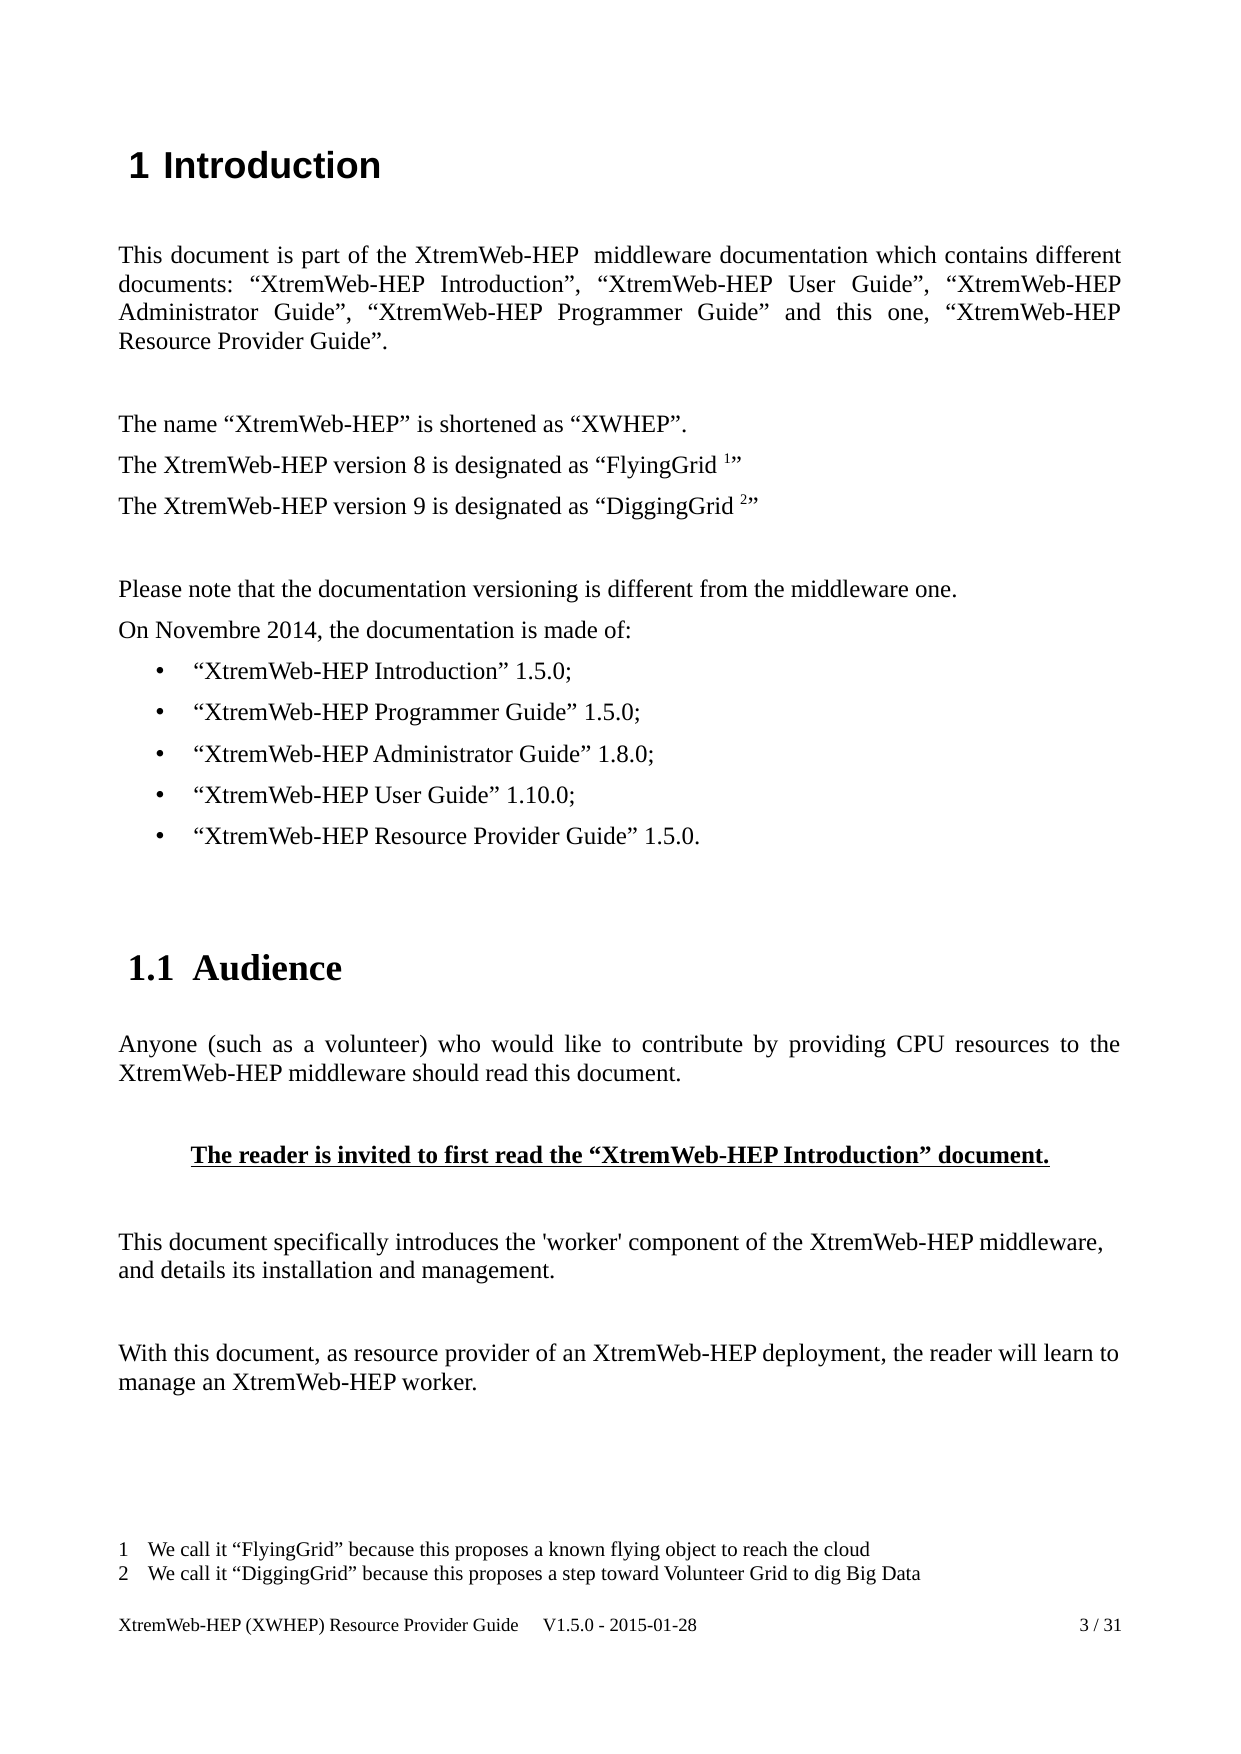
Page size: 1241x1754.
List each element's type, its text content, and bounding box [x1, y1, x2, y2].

list “XtremWeb-HEP Resource Provider Guide” 1.5.0. [156, 821, 1122, 850]
text This document is part of the XtremWeb-HEP middleware documentation which contains different documents: “XtremWeb-HEP Introduction”, “XtremWeb-HEP User Guide”, “XtremWeb-HEP Administrator Guide”, “XtremWeb-HEP Programmer Guide” and this one, “XtremWeb-HEP Resource Provider Guide”. [118, 240, 1122, 355]
list “XtremWeb-HEP Introduction” 1.5.0; [156, 656, 1122, 685]
text On Novembre 2014, the documentation is made of: [118, 615, 1122, 644]
subtitle Audience [118, 945, 1122, 988]
text The XtremWeb-HEP version 8 is designated as “FlyingGrid ” [118, 450, 1122, 479]
text With this document, as resource provider of an XtremWeb-HEP deployment, the reader will learn to manage an XtremWeb-HEP worker. [118, 1338, 1122, 1396]
text This document specifically introduces the 'worker' component of the XtremWeb-HEP middleware, and details its installation and management. [118, 1227, 1122, 1284]
text Anyone (such as a volunteer) who would like to contribute by providing CPU resources to the XtremWeb-HEP middleware should read this document. [118, 1029, 1122, 1087]
list “XtremWeb-HEP User Guide” 1.10.0; [156, 780, 1122, 809]
list “XtremWeb-HEP Programmer Guide” 1.5.0; [156, 697, 1122, 726]
text The name “XtremWeb-HEP” is shortened as “XWHEP”. [118, 409, 1122, 437]
text We call it “DiggingGrid” because this proposes a step toward Volunteer Grid to dig Big Data [118, 1561, 1122, 1585]
subtitle Introduction [118, 143, 1122, 186]
text We call it “FlyingGrid” because this proposes a known flying object to reach the cloud [118, 1537, 1122, 1561]
text The XtremWeb-HEP version 9 is designated as “DiggingGrid ” [118, 491, 1122, 520]
text Please note that the documentation versioning is different from the middleware one. [118, 574, 1122, 602]
text The reader is invited to first read the “XtremWeb-HEP Introduction” document. [118, 1141, 1122, 1169]
list “XtremWeb-HEP Administrator Guide” 1.8.0; [156, 739, 1122, 767]
